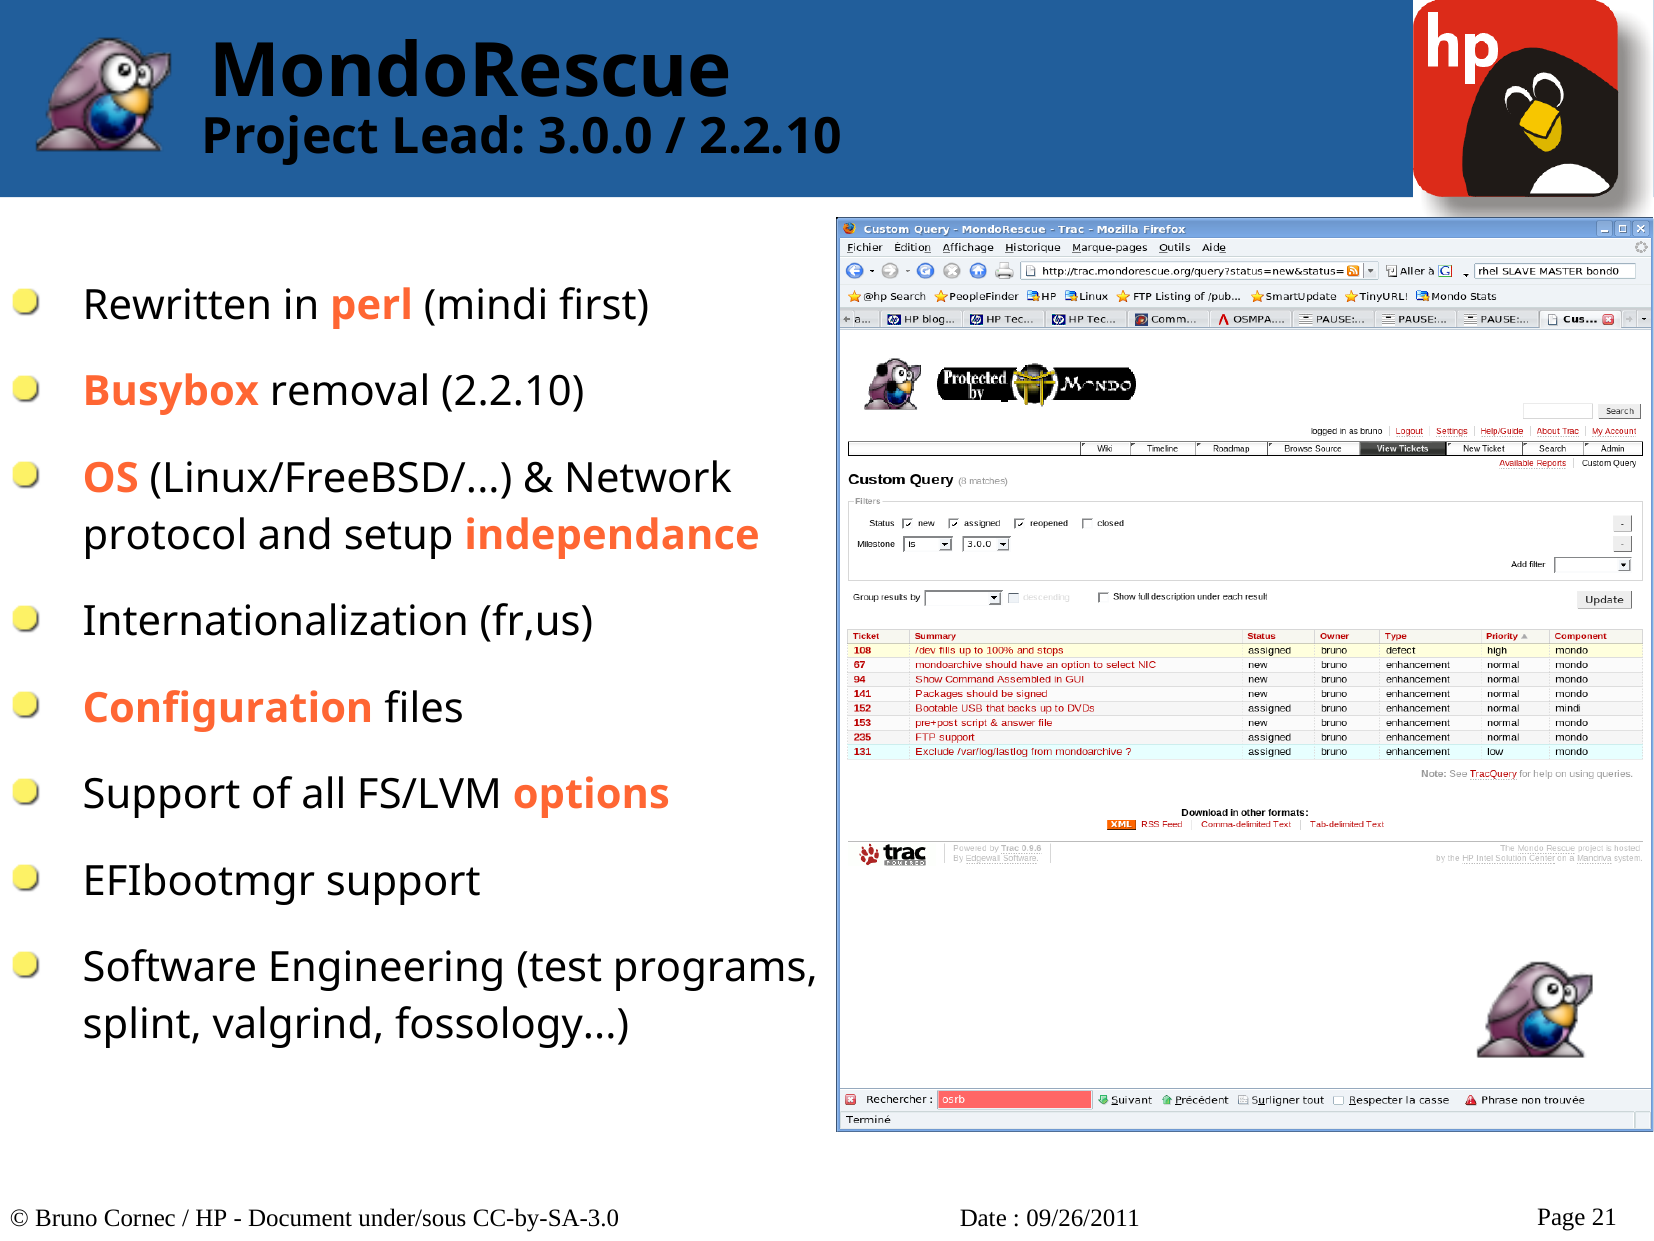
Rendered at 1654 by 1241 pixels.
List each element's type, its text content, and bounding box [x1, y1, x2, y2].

title Project Lead: 3.0.0 / 2.2.10 [201, 32, 1191, 241]
picture [0, 0, 211, 199]
picture [836, 0, 1654, 1132]
list Rewritten in perl (mindi first) Busybox removal (2.2.10) OS (Linux/FreeBSD/...) & Network protocol and setup independance Internationalization (fr,us) Configuration files Support of all FS/LVM options EFIbootmgr support Software Engineering (test programs, splint, valgrind, fossology...) [0, 274, 902, 1235]
